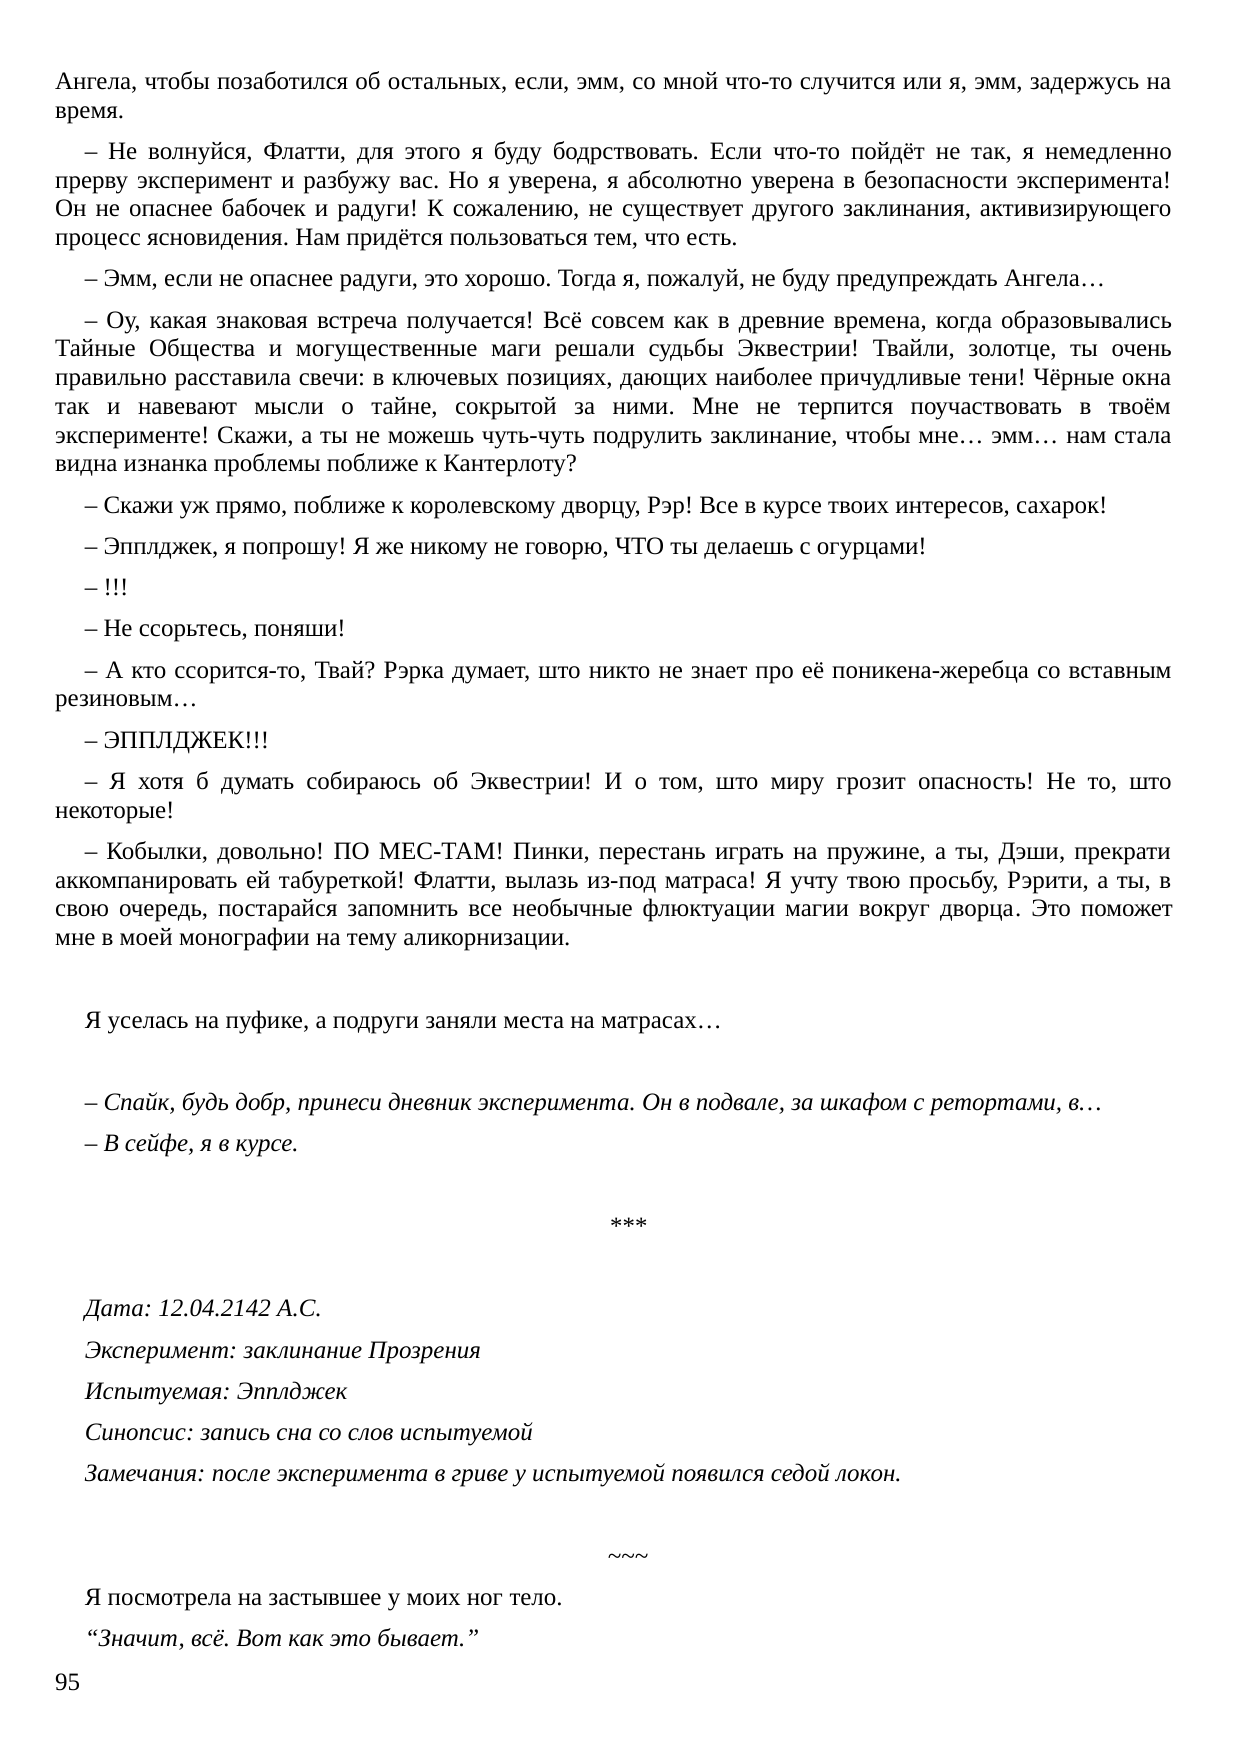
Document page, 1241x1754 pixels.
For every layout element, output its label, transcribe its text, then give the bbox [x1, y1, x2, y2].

text Замечания: после эксперимента в гриве у испытуемой появился седой локон. [55, 1458, 1173, 1487]
text – А кто ссорится-то, Твай? Рэрка думает, што никто не знает про её поникена-жеребца со вставным резиновым… [55, 655, 1173, 712]
text – ЭППЛДЖЕК!!! [55, 725, 1173, 753]
text Эксперимент: заклинание Прозрения [55, 1335, 1173, 1363]
text “Значит, всё. Вот как это бывает.” [55, 1623, 1173, 1652]
text – В сейфе, я в курсе. [55, 1128, 1173, 1157]
text – !!! [55, 572, 1173, 601]
text Я уселась на пуфике, а подруги заняли места на матрасах… [55, 1005, 1173, 1033]
text Дата: 12.04.2142 А.C. [55, 1293, 1173, 1322]
text – Оу, какая знаковая встреча получается! Всё совсем как в древние времена, когда образовывались Тайные Общества и могущественные маги решали судьбы Эквестрии! Твайли, золотце, ты очень правильно расставила свечи: в ключевых позициях, дающих наиболее причудливые тени! Чёрные окна так и навевают мысли о тайне, сокрытой за ними. Мне не терпится поучаствовать в твоём эксперименте! Скажи, а ты не можешь чуть-чуть подрулить заклинание, чтобы мне… эмм… нам стала видна изнанка проблемы поближе к Кантерлоту? [55, 305, 1173, 477]
text – Эпплджек, я попрошу! Я же никому не говорю, ЧТО ты делаешь с огурцами! [55, 531, 1173, 560]
text *** [55, 1211, 1173, 1240]
text Ангела, чтобы позаботился об остальных, если, эмм, со мной что-то случится или я, эмм, задержусь на время. [55, 66, 1173, 123]
text – Я хотя б думать собираюсь об Эквестрии! И о том, што миру грозит опасность! Не то, што некоторые! [55, 766, 1173, 823]
text – Не волнуйся, Флатти, для этого я буду бодрствовать. Если что-то пойдёт не так, я немедленно прерву эксперимент и разбужу вас. Но я уверена, я абсолютно уверена в безопасности эксперимента! Он не опаснее бабочек и радуги! К сожалению, не существует другого заклинания, активизирующего процесс ясновидения. Нам придётся пользоваться тем, что есть. [55, 136, 1173, 251]
text – Не ссорьтесь, поняши! [55, 613, 1173, 642]
text – Эмм, если не опаснее радуги, это хорошо. Тогда я, пожалуй, не буду предупреждать Ангела… [55, 263, 1173, 292]
text – Кобылки, довольно! ПО МЕС-ТАМ! Пинки, перестань играть на пружине, а ты, Дэши, прекрати аккомпанировать ей табуреткой! Флатти, вылазь из-под матраса! Я учту твою просьбу, Рэрити, а ты, в свою очередь, постарайся запомнить все необычные флюктуации магии вокруг дворца. Это поможет мне в моей монографии на тему аликорнизации. [55, 836, 1173, 951]
text Я посмотрела на застывшее у моих ног тело. [55, 1582, 1173, 1611]
text ~~~ [55, 1541, 1173, 1570]
text – Скажи уж прямо, поближе к королевскому дворцу, Рэр! Все в курсе твоих интересов, сахарок! [55, 490, 1173, 518]
text Испытуемая: Эпплджек [55, 1376, 1173, 1405]
text – Спайк, будь добр, принеси дневник эксперимента. Он в подвале, за шкафом с ретортами, в… [55, 1087, 1173, 1116]
text Синопсис: запись сна со слов испытуемой [55, 1417, 1173, 1446]
